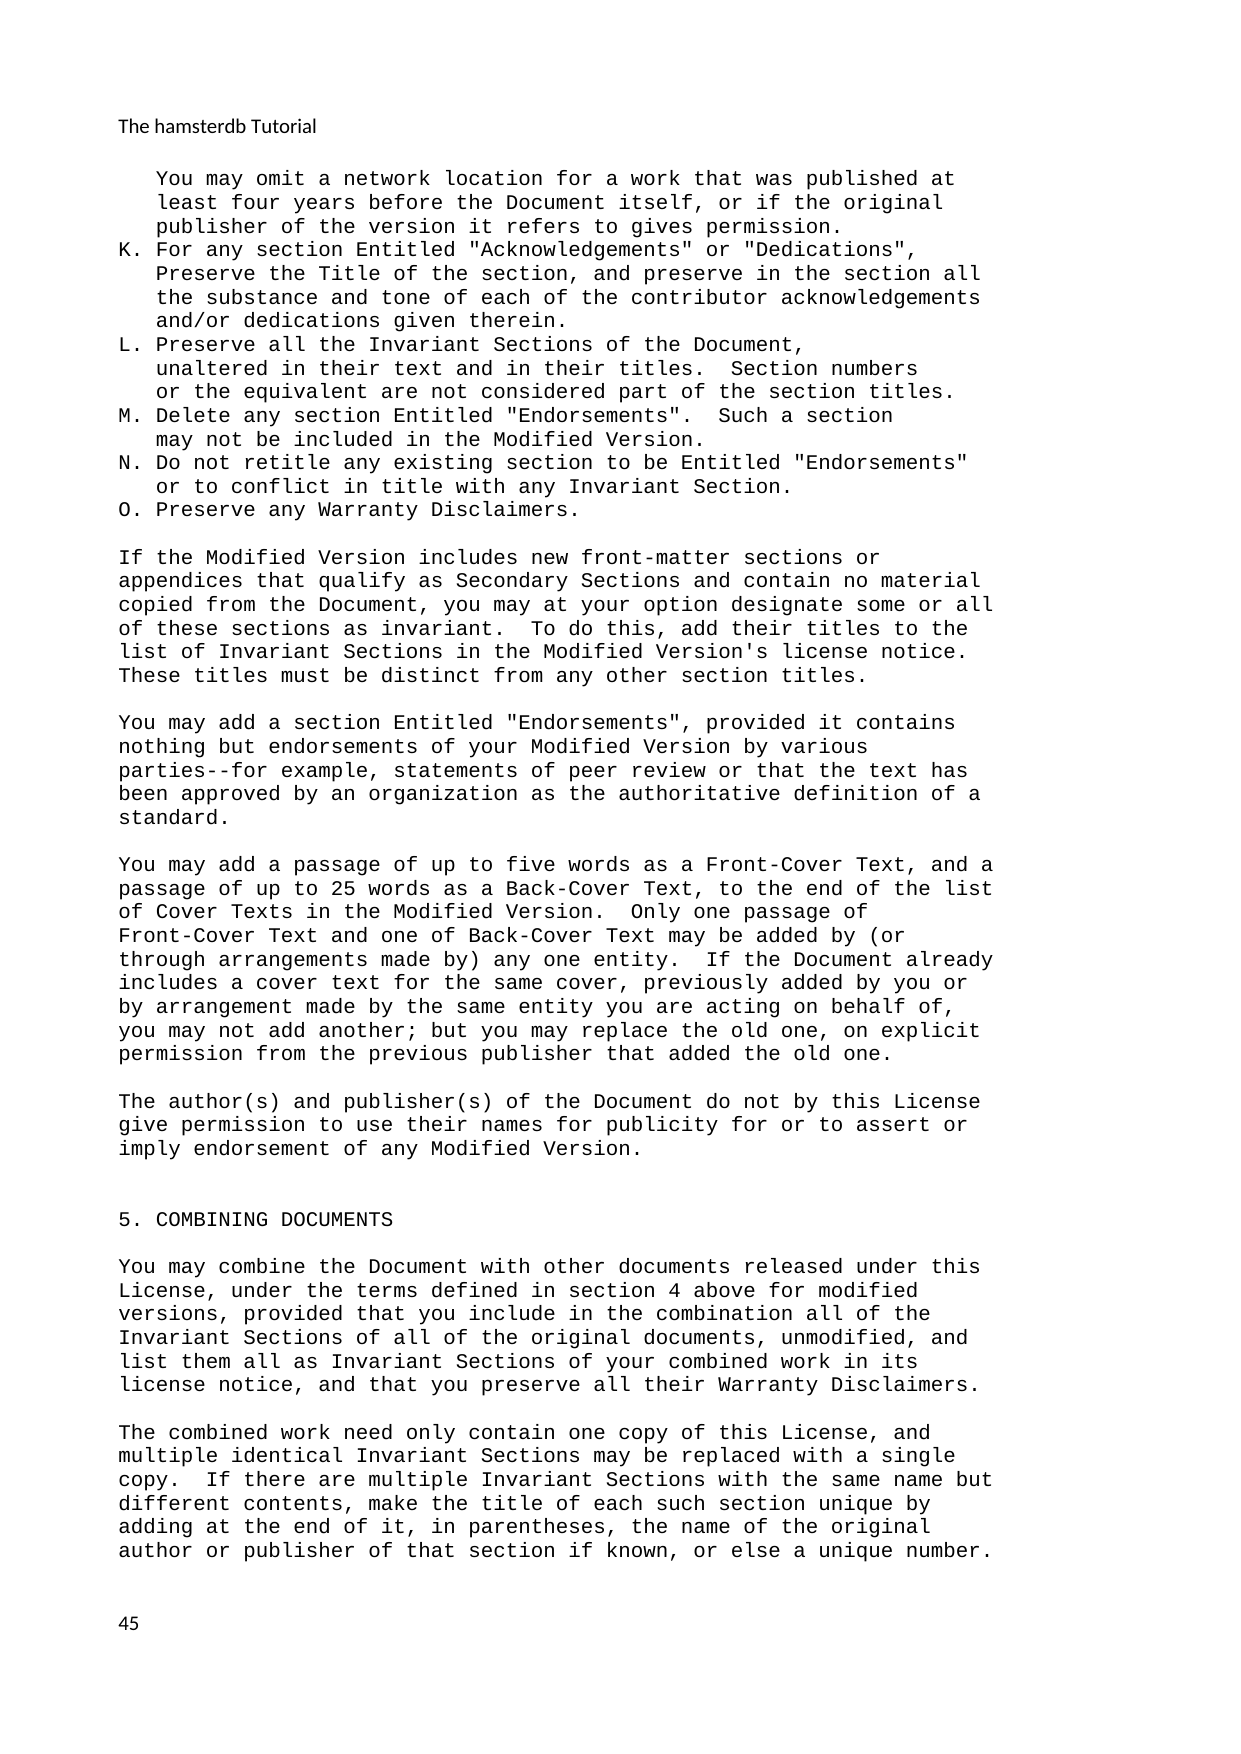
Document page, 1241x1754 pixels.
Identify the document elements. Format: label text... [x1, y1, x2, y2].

text standard. [118, 807, 1122, 831]
text give permission to use their names for publicity for or to assert or [118, 1114, 1122, 1138]
text copy. If there are multiple Invariant Sections with the same name but [118, 1469, 1122, 1493]
text versions, provided that you include in the combination all of the [118, 1303, 1122, 1327]
text M. Delete any section Entitled "Endorsements". Such a section [118, 405, 1122, 428]
text L. Preserve all the Invariant Sections of the Document, [118, 334, 1122, 358]
text through arrangements made by) any one entity. If the Document already [118, 949, 1122, 972]
text may not be included in the Modified Version. [118, 428, 1122, 452]
text author or publisher of that section if known, or else a unique number. [118, 1540, 1122, 1563]
text You may omit a network location for a work that was published at [118, 168, 1122, 192]
text K. For any section Entitled "Acknowledgements" or "Dedications", [118, 239, 1122, 263]
text These titles must be distinct from any other section titles. [118, 665, 1122, 689]
text publisher of the version it refers to gives permission. [118, 216, 1122, 239]
text The combined work need only contain one copy of this License, and [118, 1422, 1122, 1445]
text copied from the Document, you may at your option designate some or all [118, 594, 1122, 618]
text of these sections as invariant. To do this, add their titles to the [118, 618, 1122, 641]
text If the Modified Version includes new front-matter sections or [118, 547, 1122, 570]
text passage of up to 25 words as a Back-Cover Text, to the end of the list [118, 878, 1122, 901]
text by arrangement made by the same entity you are acting on behalf of, [118, 996, 1122, 1020]
text different contents, make the title of each such section unique by [118, 1493, 1122, 1516]
text or to conflict in title with any Invariant Section. [118, 476, 1122, 499]
text multiple identical Invariant Sections may be replaced with a single [118, 1445, 1122, 1469]
text N. Do not retitle any existing section to be Entitled "Endorsements" [118, 452, 1122, 476]
text You may add a passage of up to five words as a Front-Cover Text, and a [118, 854, 1122, 878]
text license notice, and that you preserve all their Warranty Disclaimers. [118, 1374, 1122, 1398]
text parties--for example, statements of peer review or that the text has [118, 759, 1122, 783]
text the substance and tone of each of the contributor acknowledgements [118, 287, 1122, 310]
text License, under the terms defined in section 4 above for modified [118, 1280, 1122, 1303]
text imply endorsement of any Modified Version. [118, 1138, 1122, 1162]
text or the equivalent are not considered part of the section titles. [118, 381, 1122, 405]
text Invariant Sections of all of the original documents, unmodified, and [118, 1327, 1122, 1351]
text adding at the end of it, in parentheses, the name of the original [118, 1516, 1122, 1540]
text been approved by an organization as the authoritative definition of a [118, 783, 1122, 807]
text appendices that qualify as Secondary Sections and contain no material [118, 570, 1122, 594]
text you may not add another; but you may replace the old one, on explicit [118, 1020, 1122, 1043]
text permission from the previous publisher that added the old one. [118, 1043, 1122, 1067]
text of Cover Texts in the Modified Version. Only one passage of [118, 901, 1122, 925]
text The author(s) and publisher(s) of the Document do not by this License [118, 1091, 1122, 1114]
text You may add a section Entitled "Endorsements", provided it contains [118, 712, 1122, 736]
text unaltered in their text and in their titles. Section numbers [118, 358, 1122, 381]
text and/or dedications given therein. [118, 310, 1122, 334]
text nothing but endorsements of your Modified Version by various [118, 736, 1122, 759]
text 5. COMBINING DOCUMENTS [118, 1209, 1122, 1232]
text Preserve the Title of the section, and preserve in the section all [118, 263, 1122, 287]
text list of Invariant Sections in the Modified Version's license notice. [118, 641, 1122, 665]
text O. Preserve any Warranty Disclaimers. [118, 499, 1122, 523]
text least four years before the Document itself, or if the original [118, 192, 1122, 216]
text Front-Cover Text and one of Back-Cover Text may be added by (or [118, 925, 1122, 949]
text You may combine the Document with other documents released under this [118, 1256, 1122, 1280]
text includes a cover text for the same cover, previously added by you or [118, 972, 1122, 996]
text list them all as Invariant Sections of your combined work in its [118, 1351, 1122, 1374]
